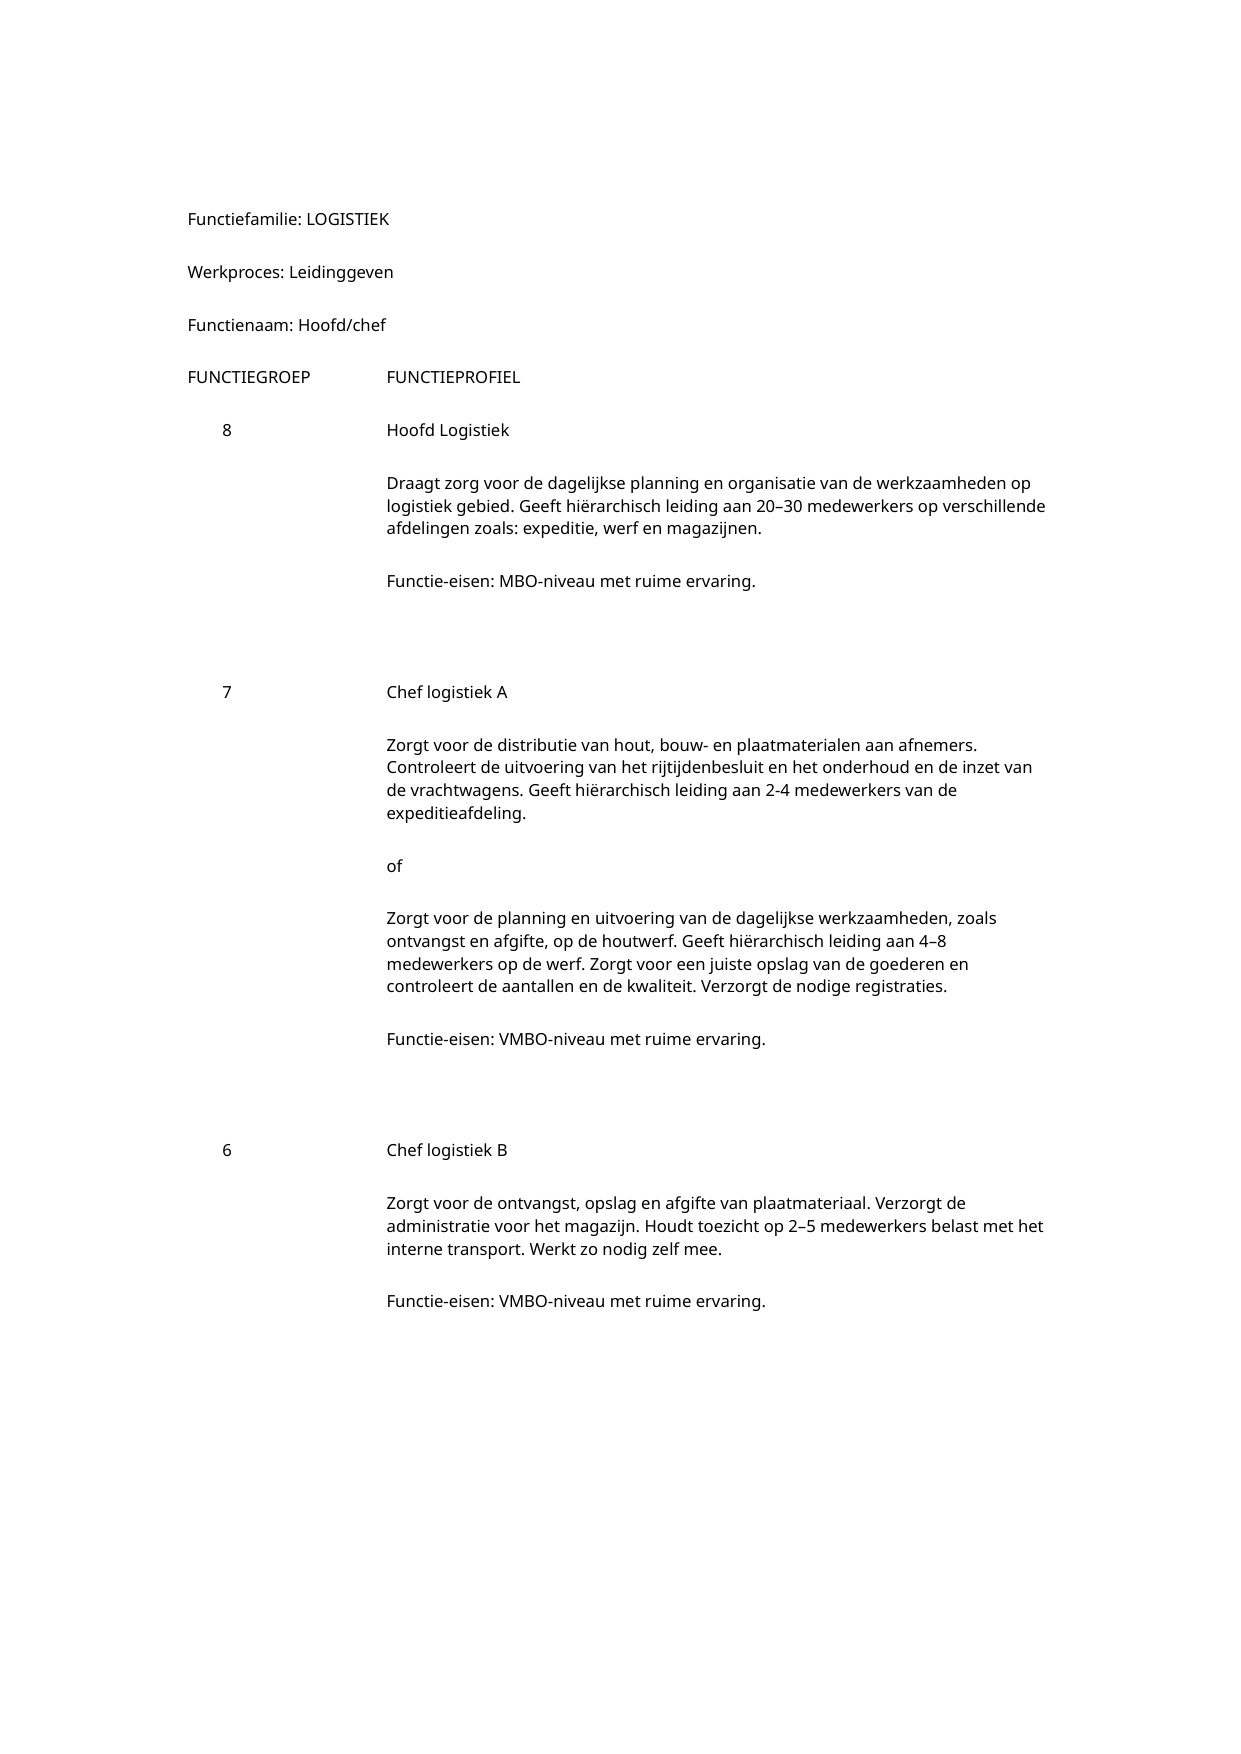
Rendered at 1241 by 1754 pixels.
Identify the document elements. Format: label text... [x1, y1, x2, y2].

table_cell [188, 681, 222, 1081]
table_cell [222, 622, 386, 681]
table_cell [188, 622, 222, 681]
table_cell Chef logistiek B Zorgt voor de ontvangst, opslag en afgifte van plaatmateriaal. Verzorgt de administratie voor het magazijn. Houdt toezicht op 2–5 medewerkers belast met het interne transport. Werkt zo nodig zelf mee. Functie-eisen: VMBO-niveau met ruime ervaring. [386, 1139, 1053, 1342]
table_cell [386, 622, 1053, 681]
table_cell [188, 419, 222, 622]
table_cell 7 [222, 681, 386, 1081]
table_cell Chef logistiek A Zorgt voor de distributie van hout, bouw- en plaatmaterialen aan afnemers. Controleert de uitvoering van het rijtijdenbesluit en het onderhoud en de inzet van de vrachtwagens. Geeft hiërarchisch leiding aan 2-4 medewerkers van de expeditieafdeling. of Zorgt voor de planning en uitvoering van de dagelijkse werkzaamheden, zoals ontvangst en afgifte, op de houtwerf. Geeft hiërarchisch leiding aan 4–8 medewerkers op de werf. Zorgt voor een juiste opslag van de goederen en controleert de aantallen en de kwaliteit. Verzorgt de nodige registraties. Functie-eisen: VMBO-niveau met ruime ervaring. [386, 681, 1053, 1081]
table_cell FUNCTIEGROEP [188, 366, 386, 419]
table_cell 8 [222, 419, 386, 622]
table_cell [188, 1139, 222, 1342]
table_header Functiefamilie: LOGISTIEK Werkproces: Leidinggeven Functienaam: Hoofd/chef [188, 208, 1053, 366]
table_cell Hoofd Logistiek Draagt zorg voor de dagelijkse planning en organisatie van de werkzaamheden op logistiek gebied. Geeft hiërarchisch leiding aan 20–30 medewerkers op verschillende afdelingen zoals: expeditie, werf en magazijnen. Functie-eisen: MBO-niveau met ruime ervaring. [386, 419, 1053, 622]
table_cell 6 [222, 1139, 386, 1342]
table_cell FUNCTIEPROFIEL [386, 366, 1053, 419]
table_cell [188, 1081, 222, 1139]
table_cell [386, 1081, 1053, 1139]
table_cell [222, 1081, 386, 1139]
